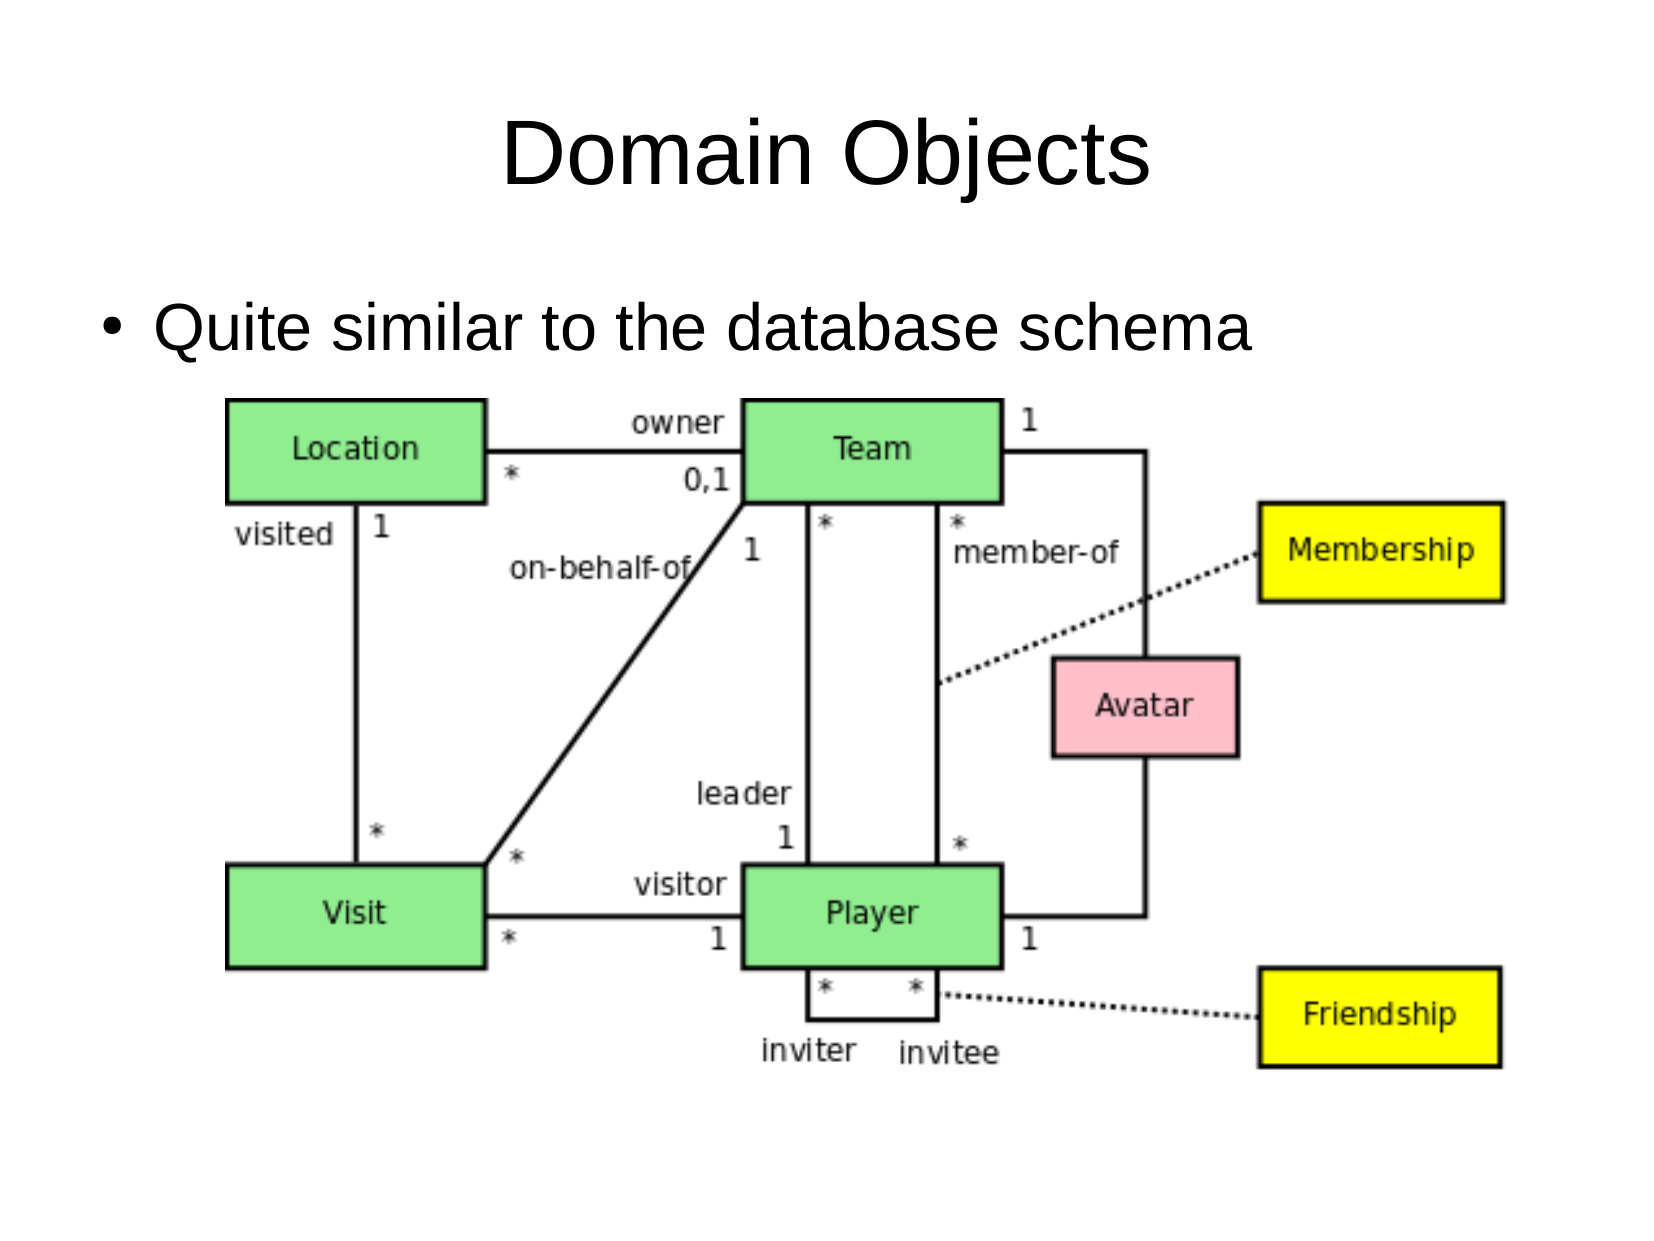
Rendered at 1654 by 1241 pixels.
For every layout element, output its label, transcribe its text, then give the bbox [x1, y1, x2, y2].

picture [225, 398, 1511, 1088]
title Domain Objects [82, 56, 1571, 250]
list Quite similar to the database schema [82, 290, 1571, 1094]
